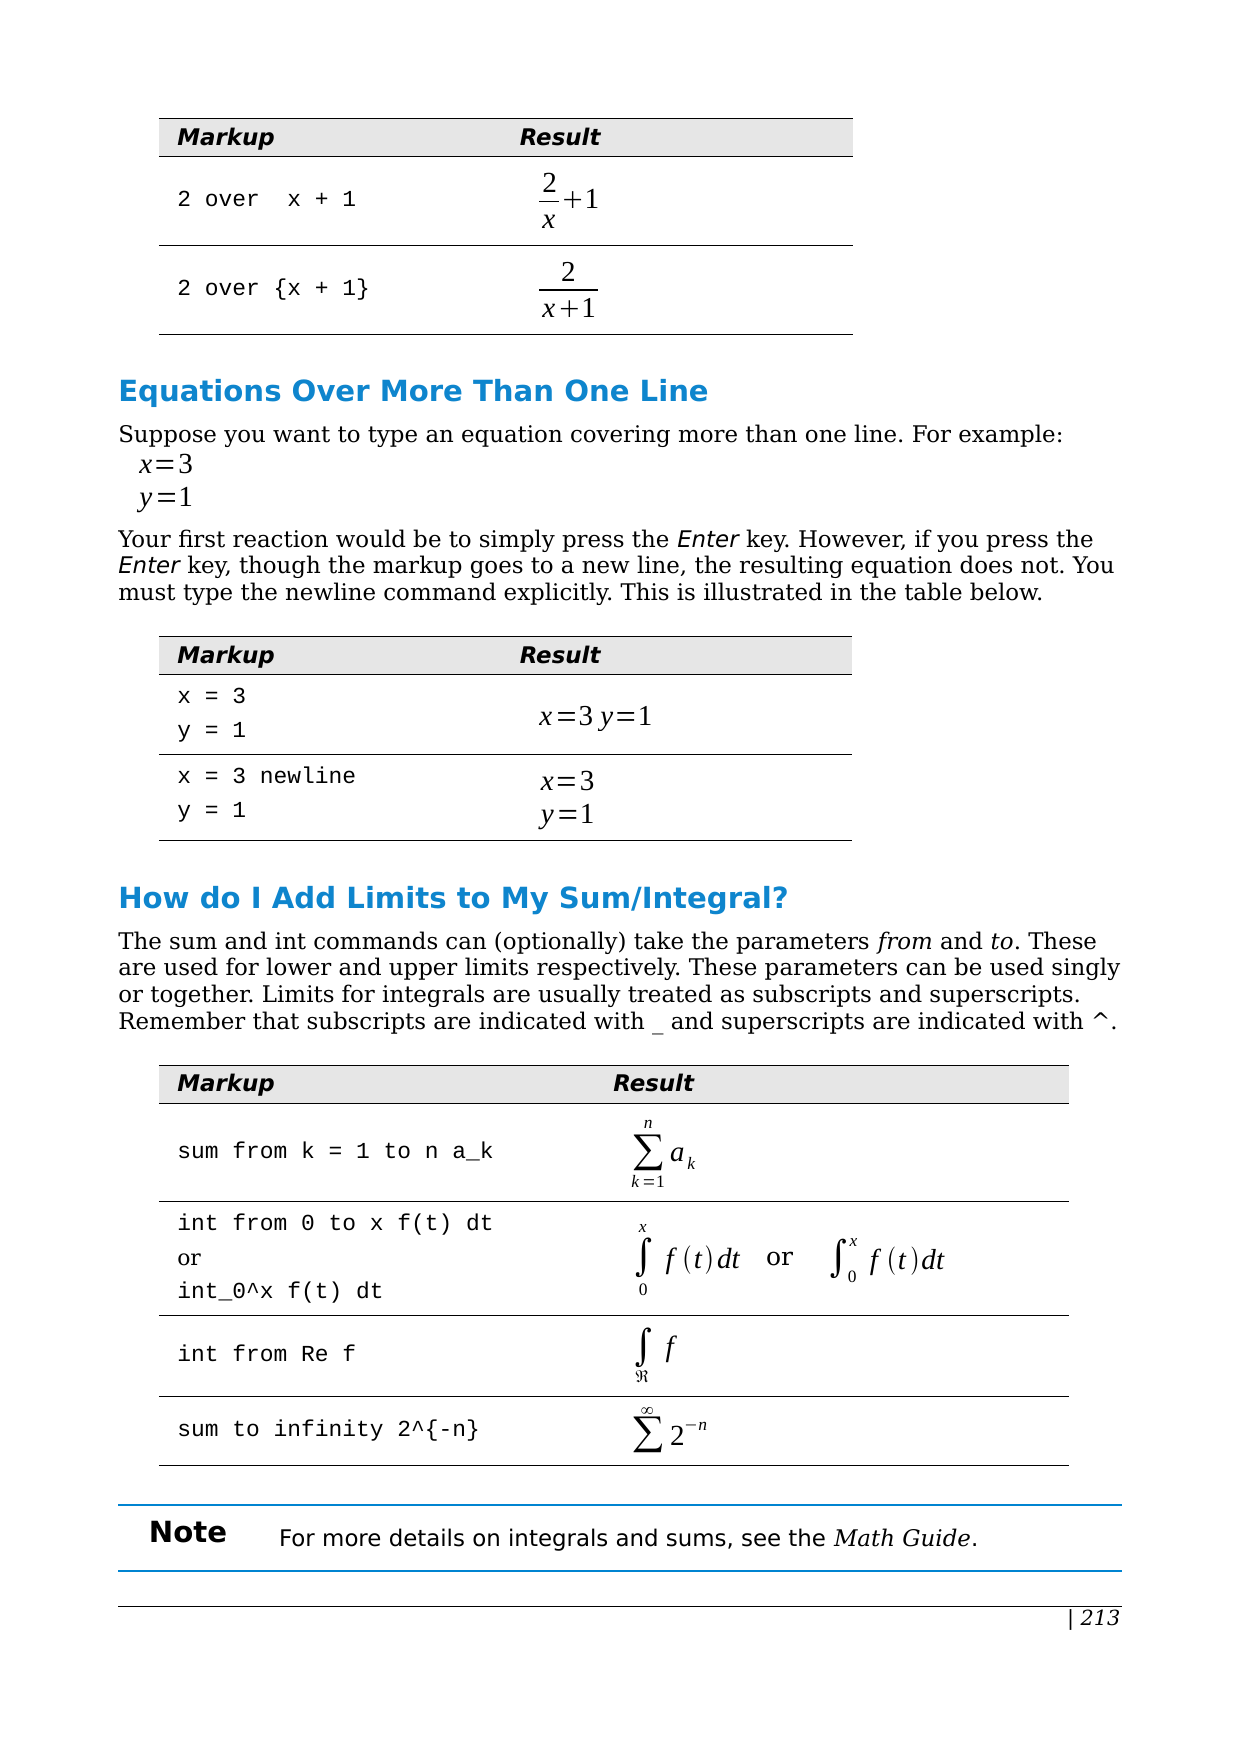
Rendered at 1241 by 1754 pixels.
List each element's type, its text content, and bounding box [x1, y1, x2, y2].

table_header Markup [159, 637, 501, 674]
table_header For more details on integrals and sums, see the Math Guide. [258, 1506, 1122, 1570]
table_cell [595, 1316, 1069, 1396]
table_cell sum to infinity 2^{-n} [159, 1397, 595, 1465]
table_header Note [118, 1506, 257, 1570]
table_header Result [501, 119, 853, 156]
text Suppose you want to type an equation covering more than one line. For example: [118, 421, 1122, 513]
subtitle How do I Add Limits to My Sum/Integral? [118, 881, 1122, 915]
table_cell [595, 1397, 1069, 1465]
table_cell or [595, 1202, 1069, 1315]
table_cell x = 3 y = 1 [159, 675, 501, 754]
text Your first reaction would be to simply press the Enter key. However, if you press the Enter key, though the markup goes to a new line, the resulting equation does not. You must type the newline command explicitly. This is illustrated in the table below. [118, 526, 1122, 606]
text The sum and int commands can (optionally) take the parameters from and to. These are used for lower and upper limits respectively. These parameters can be used singly or together. Limits for integrals are usually treated as subscripts and superscripts. Remember that subscripts are indicated with _ and superscripts are indicated with ^. [118, 928, 1122, 1034]
table_cell [501, 246, 853, 334]
table_cell 2 over {x + 1} [159, 246, 501, 334]
table_header Markup [159, 1066, 595, 1103]
table_cell x = 3 newline y = 1 [159, 755, 501, 840]
table_cell 2 over x + 1 [159, 157, 501, 245]
table_header Markup [159, 119, 501, 156]
table_cell sum from k = 1 to n a_k [159, 1104, 595, 1201]
subtitle Equations Over More Than One Line [118, 374, 1122, 408]
table_header Result [595, 1066, 1069, 1103]
table_cell [501, 755, 852, 840]
table_cell [501, 675, 852, 754]
table_cell int from Re f [159, 1316, 595, 1396]
table_cell [501, 157, 853, 245]
table_header Result [501, 637, 852, 674]
table_cell int from 0 to x f(t) dt or int_0^x f(t) dt [159, 1202, 595, 1315]
table_cell [595, 1104, 1069, 1201]
